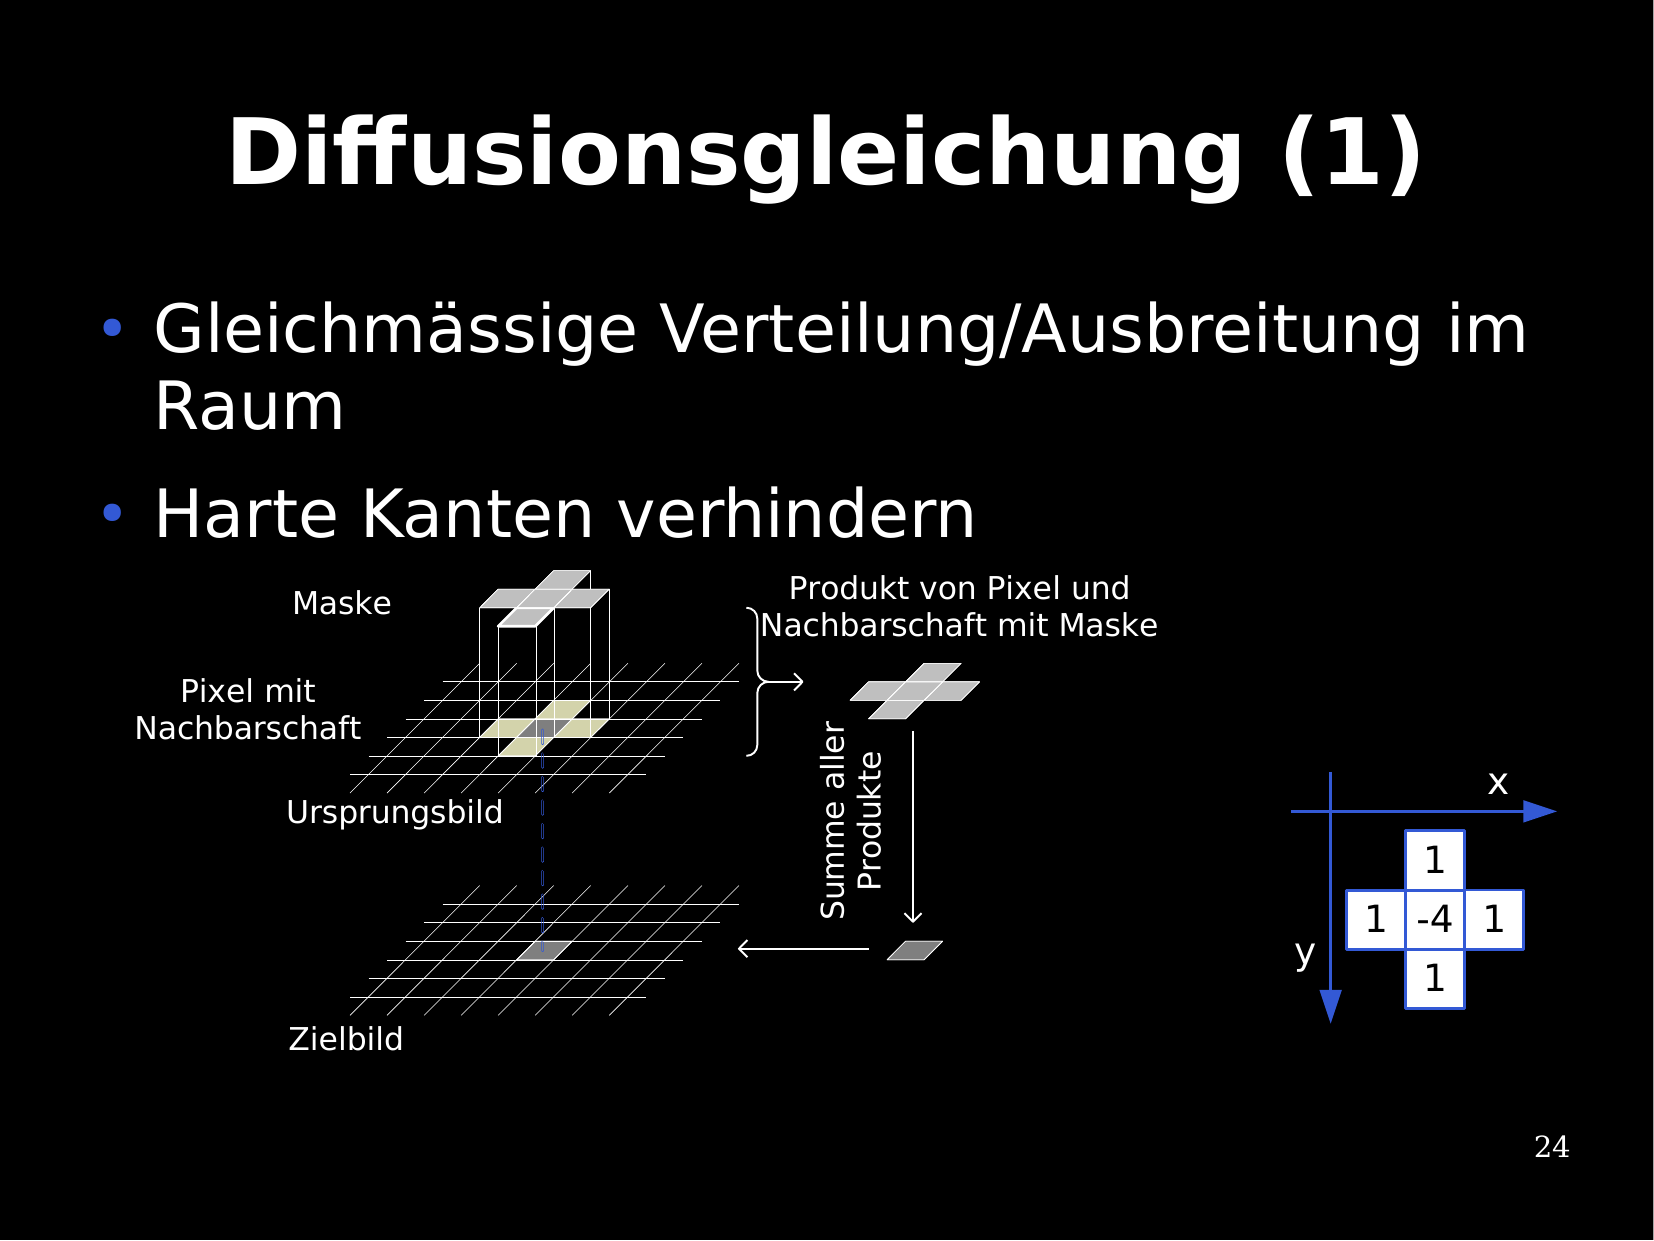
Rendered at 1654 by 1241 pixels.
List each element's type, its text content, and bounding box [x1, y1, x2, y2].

list Gleichmässige Verteilung/Ausbreitung im Raum Harte Kanten verhindern [1332, 813, 1538, 1010]
chart [23, 570, 1211, 1130]
text_box x [1472, 752, 1552, 811]
text_box 1 [1405, 830, 1465, 891]
text_box 1 [1405, 949, 1465, 1009]
text_box 1 [1346, 890, 1406, 950]
list Gleichmässige Verteilung/Ausbreitung im Raum Harte Kanten verhindern [82, 290, 1538, 1010]
text_box y [1279, 922, 1359, 981]
title Diffusionsgleichung (1) [82, 49, 1571, 257]
text_box -4 [1406, 891, 1464, 949]
text_box 1 [1464, 890, 1524, 950]
